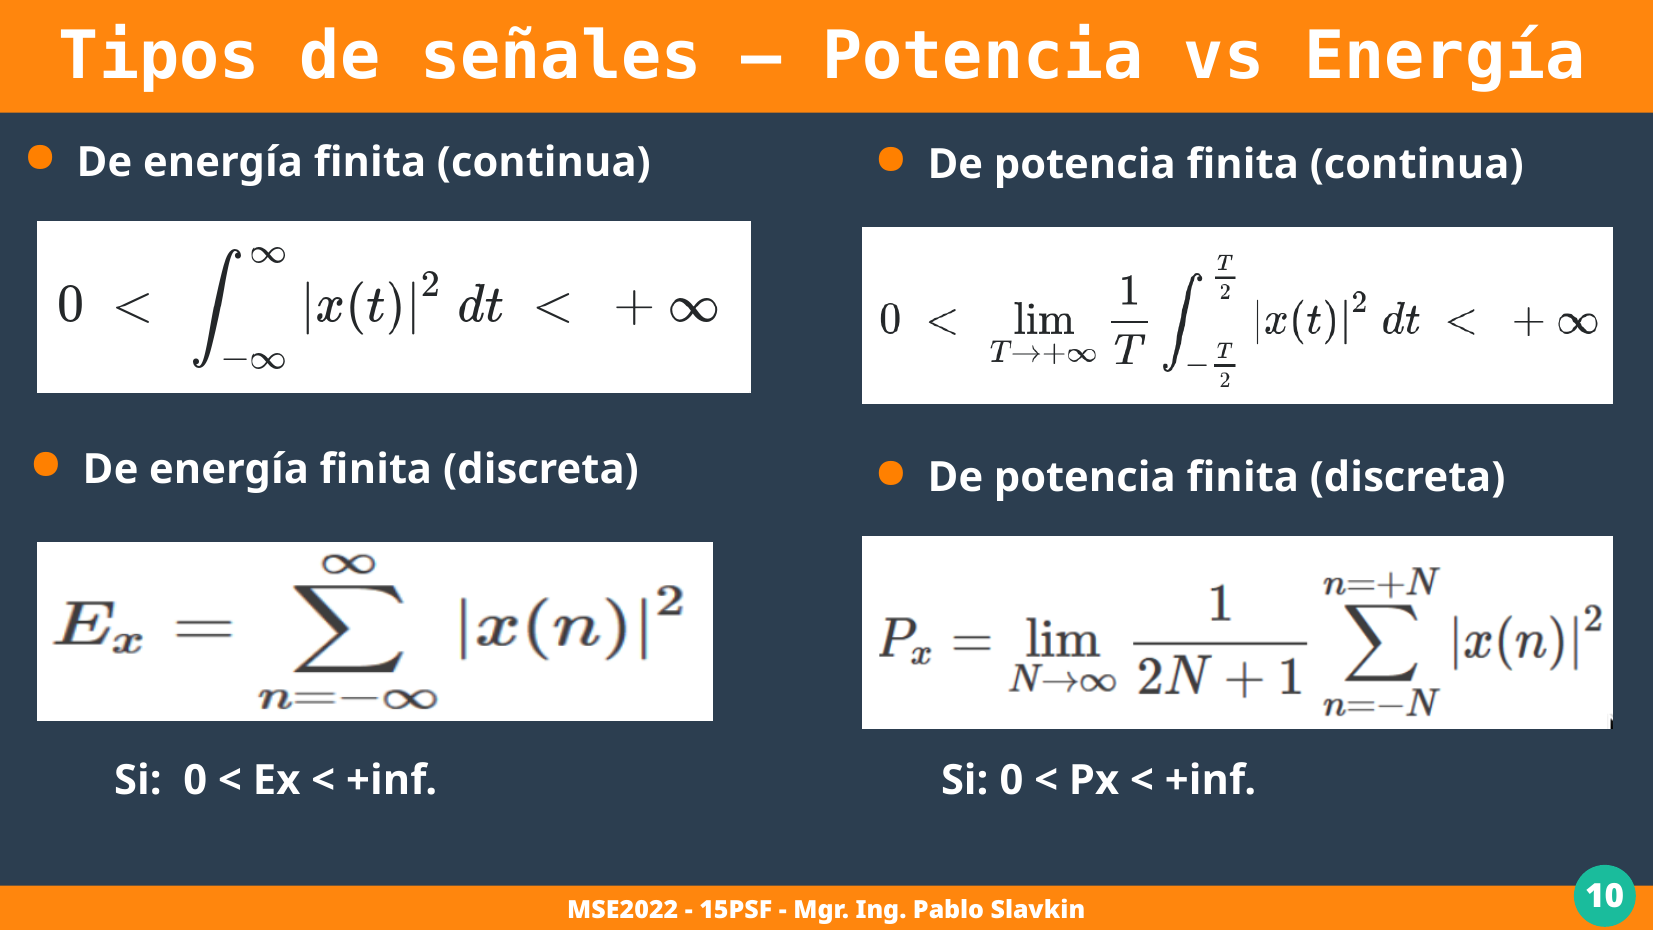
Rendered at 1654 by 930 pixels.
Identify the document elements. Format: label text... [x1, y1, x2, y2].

list De potencia finita (discreta) [856, 446, 1613, 519]
picture [37, 221, 751, 393]
list Si: 0 < Px < +inf. [870, 750, 1613, 807]
title Tipos de señales – Potencia vs Energía [58, 16, 1651, 113]
picture [37, 542, 713, 721]
picture [862, 536, 1613, 729]
list De potencia finita (continua) [856, 133, 1613, 206]
list De energía finita (continua) [5, 131, 751, 188]
list Si: 0 < Ex < +inf. [43, 750, 713, 807]
picture [862, 227, 1613, 404]
list De energía finita (discreta) [11, 438, 713, 495]
